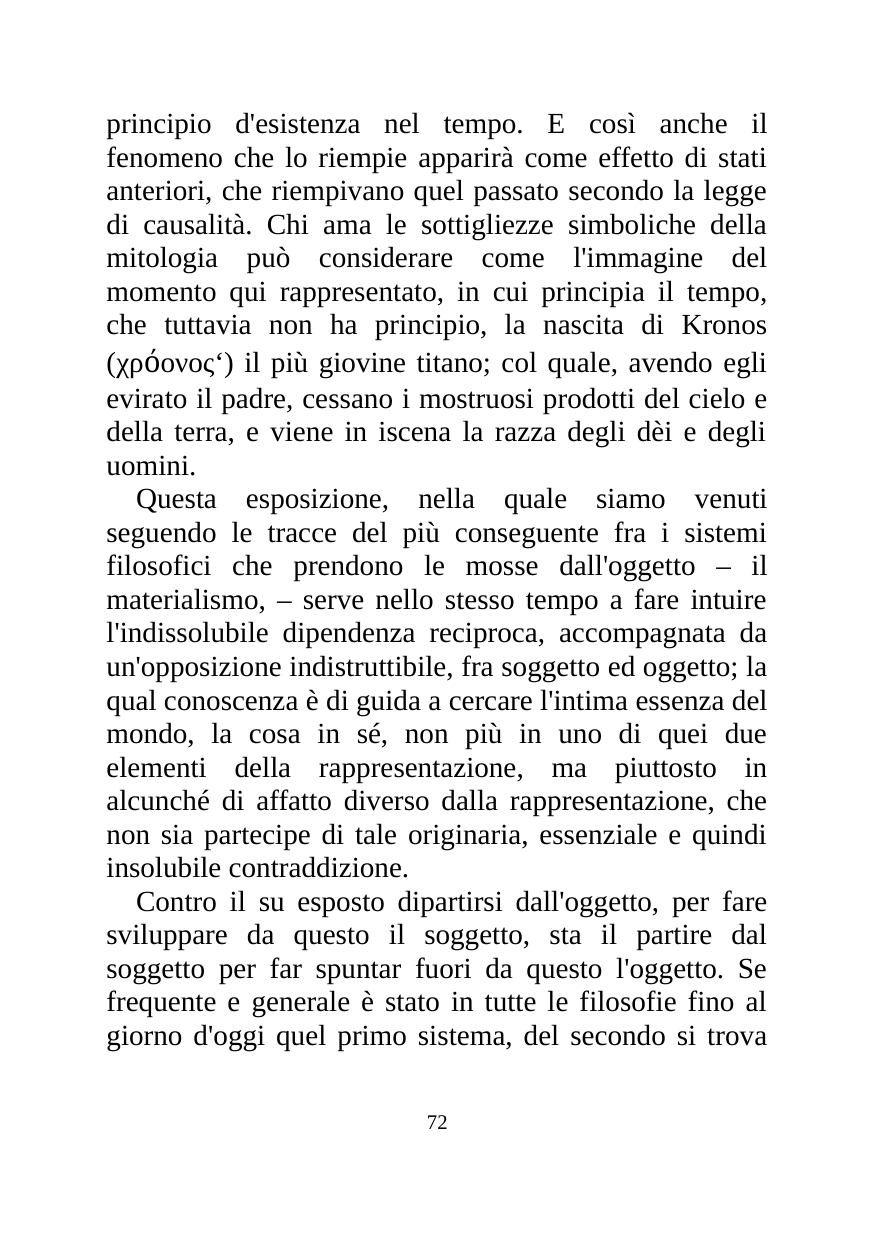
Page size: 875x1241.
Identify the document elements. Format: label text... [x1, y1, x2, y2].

text Contro il su esposto dipartirsi dall'oggetto, per fare sviluppare da questo il soggetto, sta il partire dal soggetto per far spuntar fuori da questo l'oggetto. Se frequente e generale è stato in tutte le filosofie fino al giorno d'oggi quel primo sistema, del secondo si trova [106, 884, 768, 1052]
text principio d'esistenza nel tempo. E così anche il fenomeno che lo riempie apparirà come effetto di stati anteriori, che riempivano quel passato secondo la legge di causalità. Chi ama le sottigliezze simboliche della mitologia può considerare come l'immagine del momento qui rappresentato, in cui principia il tempo, che tuttavia non ha principio, la nascita di Kronos (χρόονος‘) il più giovine titano; col quale, avendo egli evirato il padre, cessano i mostruosi prodotti del cielo e della terra, e viene in iscena la razza degli dèi e degli uomini. [106, 106, 768, 481]
text Questa esposizione, nella quale siamo venuti seguendo le tracce del più conseguente fra i sistemi filosofici che prendono le mosse dall'oggetto – il materialismo, – serve nello stesso tempo a fare intuire l'indissolubile dipendenza reciproca, accompagnata da un'opposizione indistruttibile, fra soggetto ed oggetto; la qual conoscenza è di guida a cercare l'intima essenza del mondo, la cosa in sé, non più in uno di quei due elementi della rappresentazione, ma piuttosto in alcunché di affatto diverso dalla rappresentazione, che non sia partecipe di tale originaria, essenziale e quindi insolubile contraddizione. [106, 481, 768, 884]
